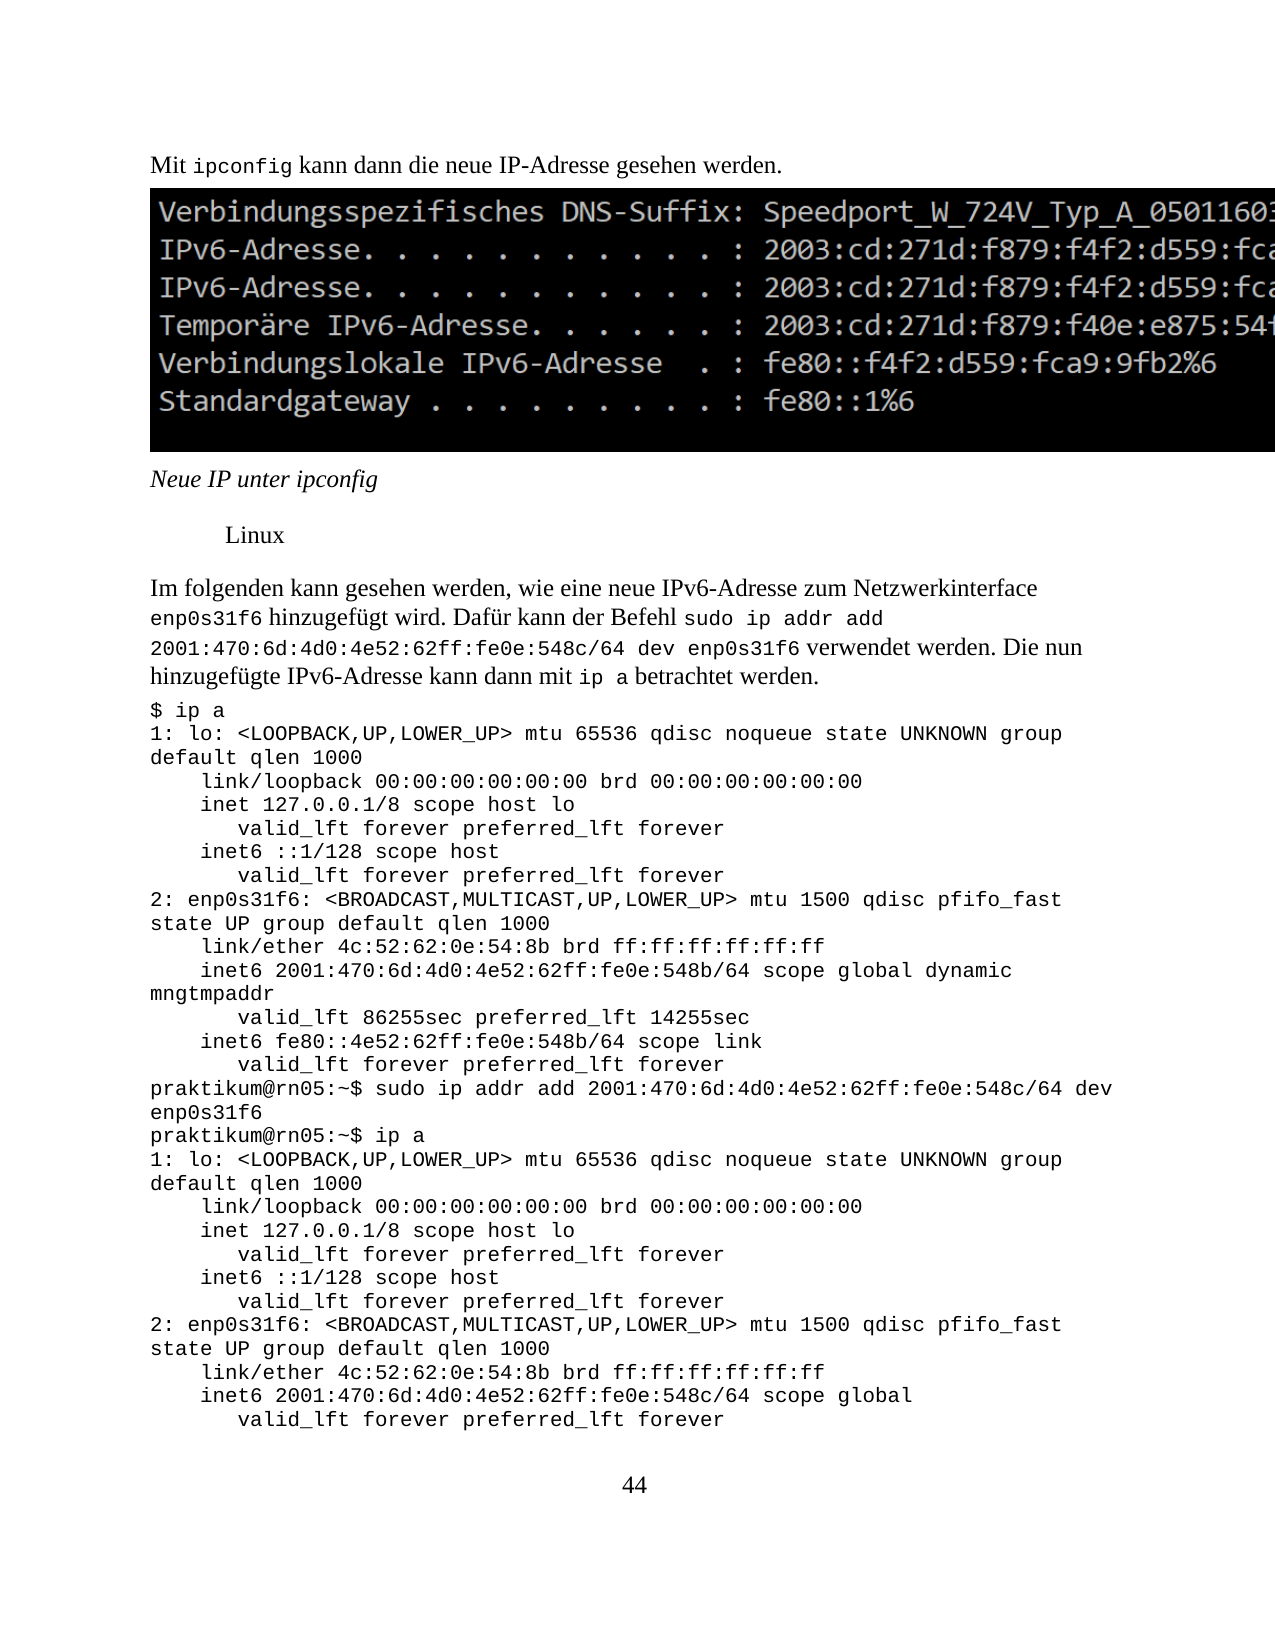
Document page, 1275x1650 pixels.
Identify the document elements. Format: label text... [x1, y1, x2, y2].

text link/ether 4c:52:62:0e:54:8b brd ff:ff:ff:ff:ff:ff [150, 936, 1125, 960]
text valid_lft forever preferred_lft forever [150, 1243, 1125, 1267]
text $ ip a [150, 700, 1125, 723]
text 2: enp0s31f6: <BROADCAST,MULTICAST,UP,LOWER_UP> mtu 1500 qdisc pfifo_fast state UP group default qlen 1000 [150, 1314, 1125, 1362]
text valid_lft forever preferred_lft forever [150, 1291, 1125, 1314]
text Im folgenden kann gesehen werden, wie eine neue IPv6-Adresse zum Netzwerkinterface enp0s31f6 hinzugefügt wird. Dafür kann der Befehl sudo ip addr add 2001:470:6d:4d0:4e52:62ff:fe0e:548c/64 dev enp0s31f6 verwendet werden. Die nun hinzugefügte IPv6-Adresse kann dann mit ip a betrachtet werden. [150, 573, 1125, 691]
text inet6 2001:470:6d:4d0:4e52:62ff:fe0e:548c/64 scope global [150, 1385, 1125, 1409]
text inet6 ::1/128 scope host [150, 1267, 1125, 1291]
text valid_lft 86255sec preferred_lft 14255sec [150, 1007, 1125, 1031]
text link/loopback 00:00:00:00:00:00 brd 00:00:00:00:00:00 [150, 771, 1125, 794]
text link/ether 4c:52:62:0e:54:8b brd ff:ff:ff:ff:ff:ff [150, 1362, 1125, 1385]
text link/loopback 00:00:00:00:00:00 brd 00:00:00:00:00:00 [150, 1196, 1125, 1220]
text Neue IP unter ipconfig [150, 464, 1125, 493]
text valid_lft forever preferred_lft forever [150, 818, 1125, 842]
text praktikum@rn05:~$ ip a [150, 1125, 1125, 1149]
text inet6 fe80::4e52:62ff:fe0e:548b/64 scope link [150, 1031, 1125, 1054]
text 1: lo: <LOOPBACK,UP,LOWER_UP> mtu 65536 qdisc noqueue state UNKNOWN group default qlen 1000 [150, 723, 1125, 771]
text inet6 2001:470:6d:4d0:4e52:62ff:fe0e:548b/64 scope global dynamic mngtmpaddr [150, 960, 1125, 1007]
text valid_lft forever preferred_lft forever [150, 1054, 1125, 1078]
text inet 127.0.0.1/8 scope host lo [150, 1220, 1125, 1243]
text Mit ipconfig kann dann die neue IP-Adresse gesehen werden. [150, 150, 1125, 179]
text praktikum@rn05:~$ sudo ip addr add 2001:470:6d:4d0:4e52:62ff:fe0e:548c/64 dev enp0s31f6 [150, 1078, 1125, 1125]
text Linux [225, 521, 1125, 549]
text 2: enp0s31f6: <BROADCAST,MULTICAST,UP,LOWER_UP> mtu 1500 qdisc pfifo_fast state UP group default qlen 1000 [150, 889, 1125, 936]
picture [150, 188, 1275, 452]
text inet6 ::1/128 scope host [150, 842, 1125, 865]
text valid_lft forever preferred_lft forever [150, 865, 1125, 889]
text inet 127.0.0.1/8 scope host lo [150, 794, 1125, 818]
text valid_lft forever preferred_lft forever [150, 1409, 1125, 1433]
text 1: lo: <LOOPBACK,UP,LOWER_UP> mtu 65536 qdisc noqueue state UNKNOWN group default qlen 1000 [150, 1149, 1125, 1196]
